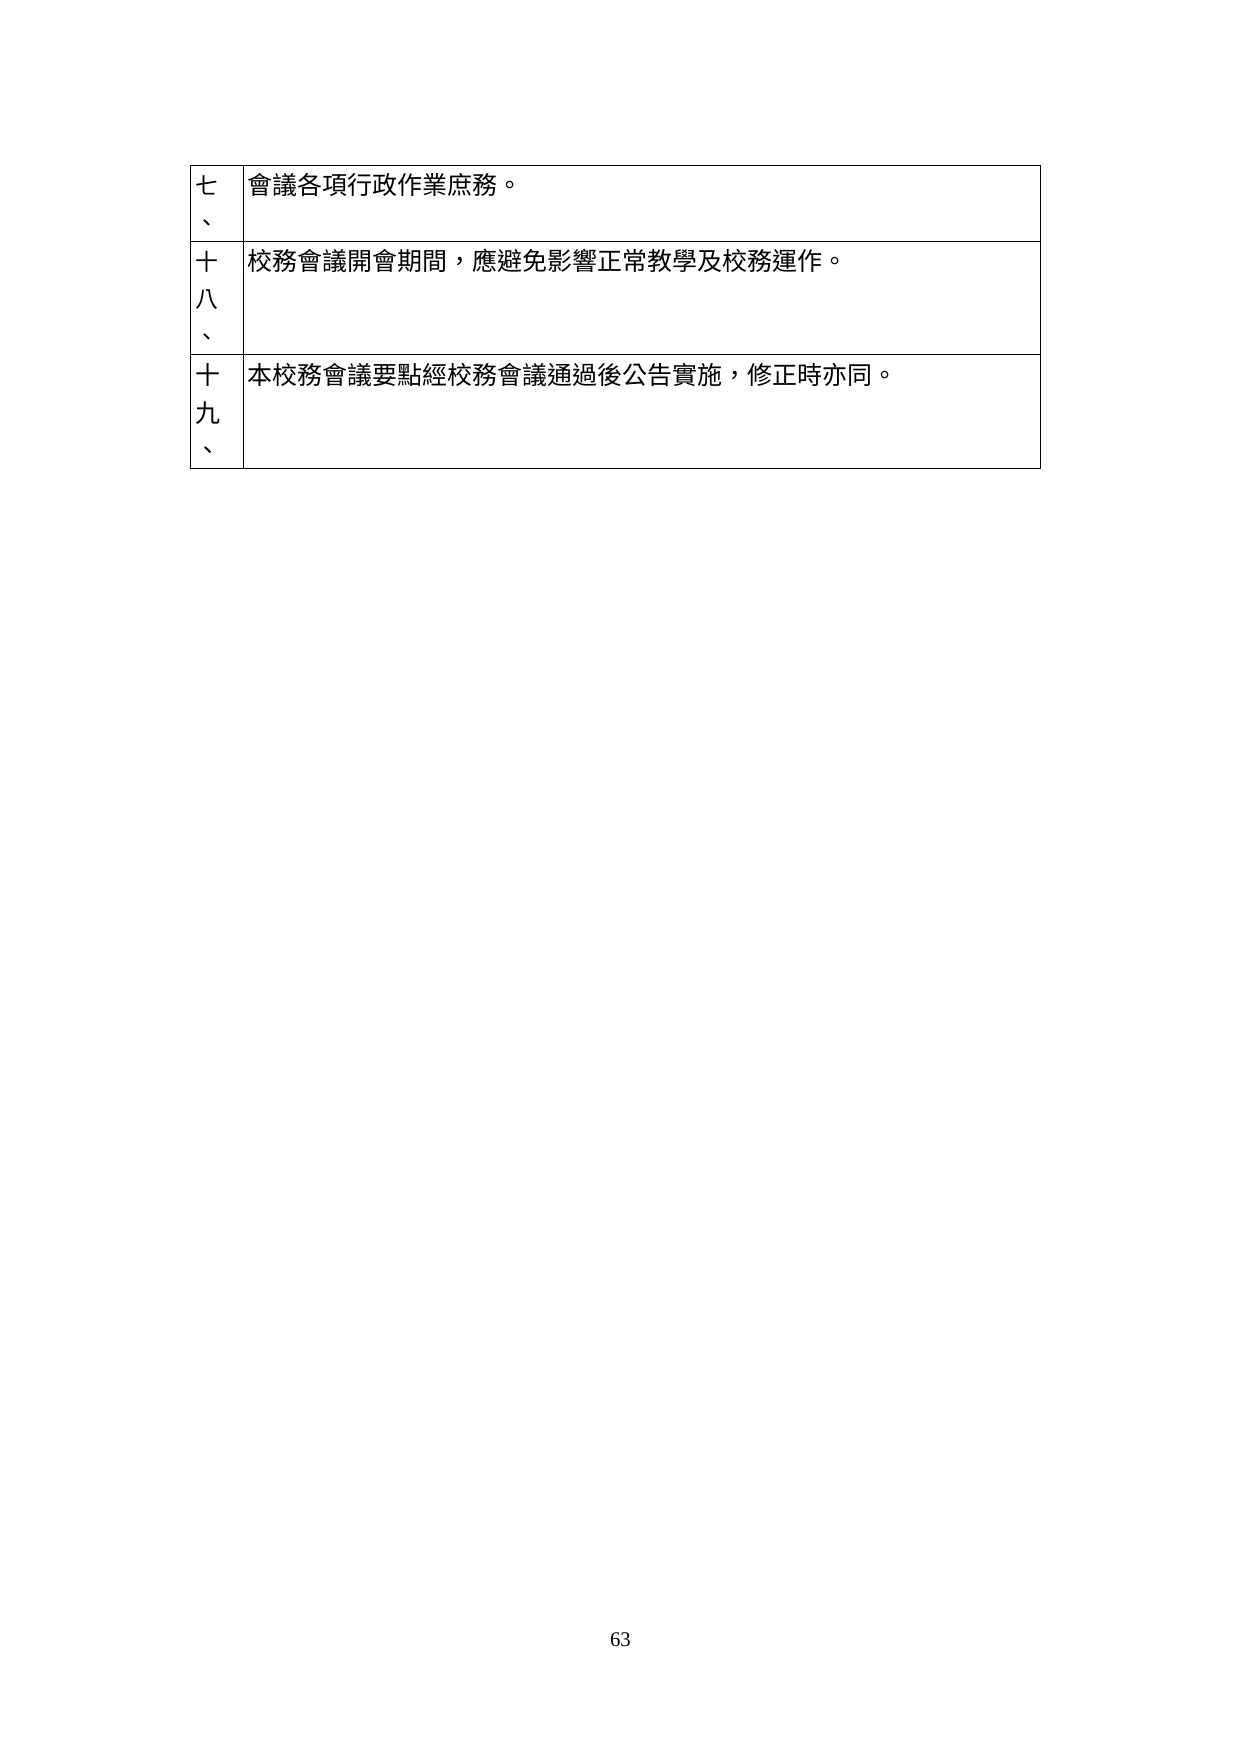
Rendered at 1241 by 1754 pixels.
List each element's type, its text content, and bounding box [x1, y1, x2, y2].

table_cell 七、 [191, 166, 243, 241]
table_cell 校務會議開會期間，應避免影響正常教學及校務運作。 [244, 242, 1040, 354]
table_cell 本校務會議要點經校務會議通過後公告實施，修正時亦同。 [244, 355, 1040, 468]
table_cell 十九、 [191, 355, 243, 468]
table_cell 會議各項行政作業庶務。 [244, 166, 1040, 241]
table_cell 十八、 [191, 242, 243, 354]
